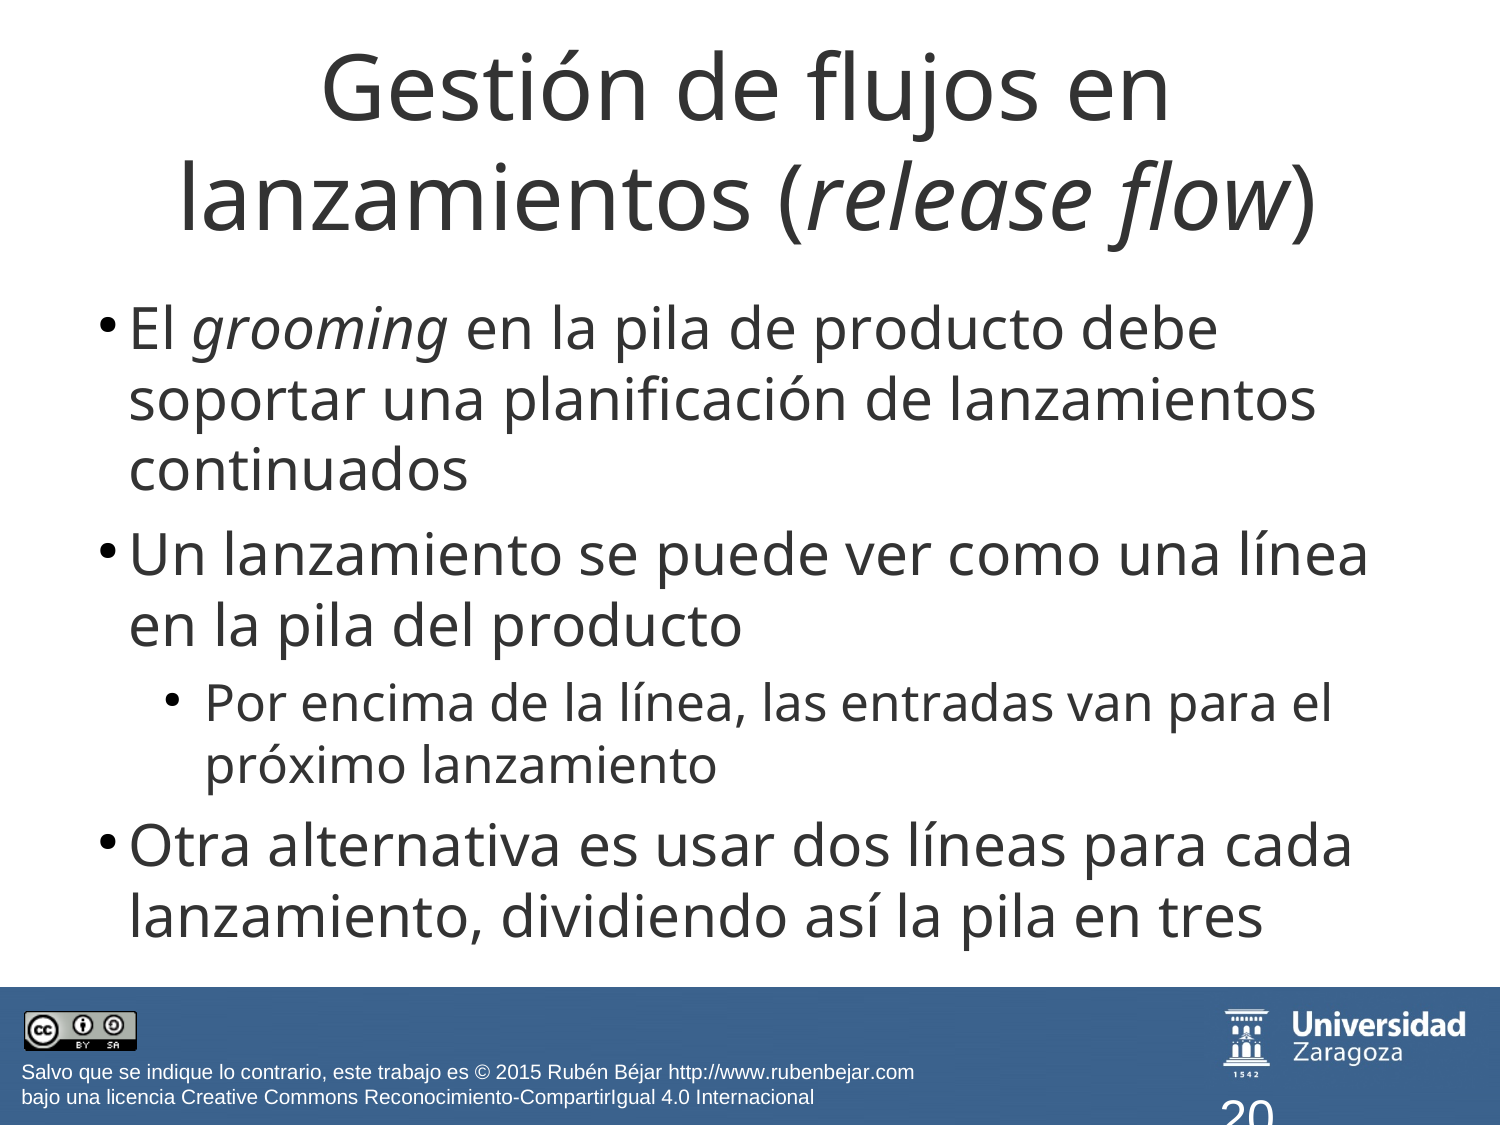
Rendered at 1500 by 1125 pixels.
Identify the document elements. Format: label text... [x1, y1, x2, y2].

picture [1253, 1104, 1268, 1125]
picture [0, 987, 1500, 1125]
list El grooming en la pila de producto debe soportar una planificación de lanzamientos continuados Un lanzamiento se puede ver como una línea en la pila del producto Por encima de la línea, las entradas van para el próximo lanzamiento Otra alternativa es usar dos líneas para cada lanzamiento, dividiendo así la pila en tres [82, 283, 1418, 957]
title Gestión de flujos en lanzamientos (release flow) [74, 21, 1420, 257]
